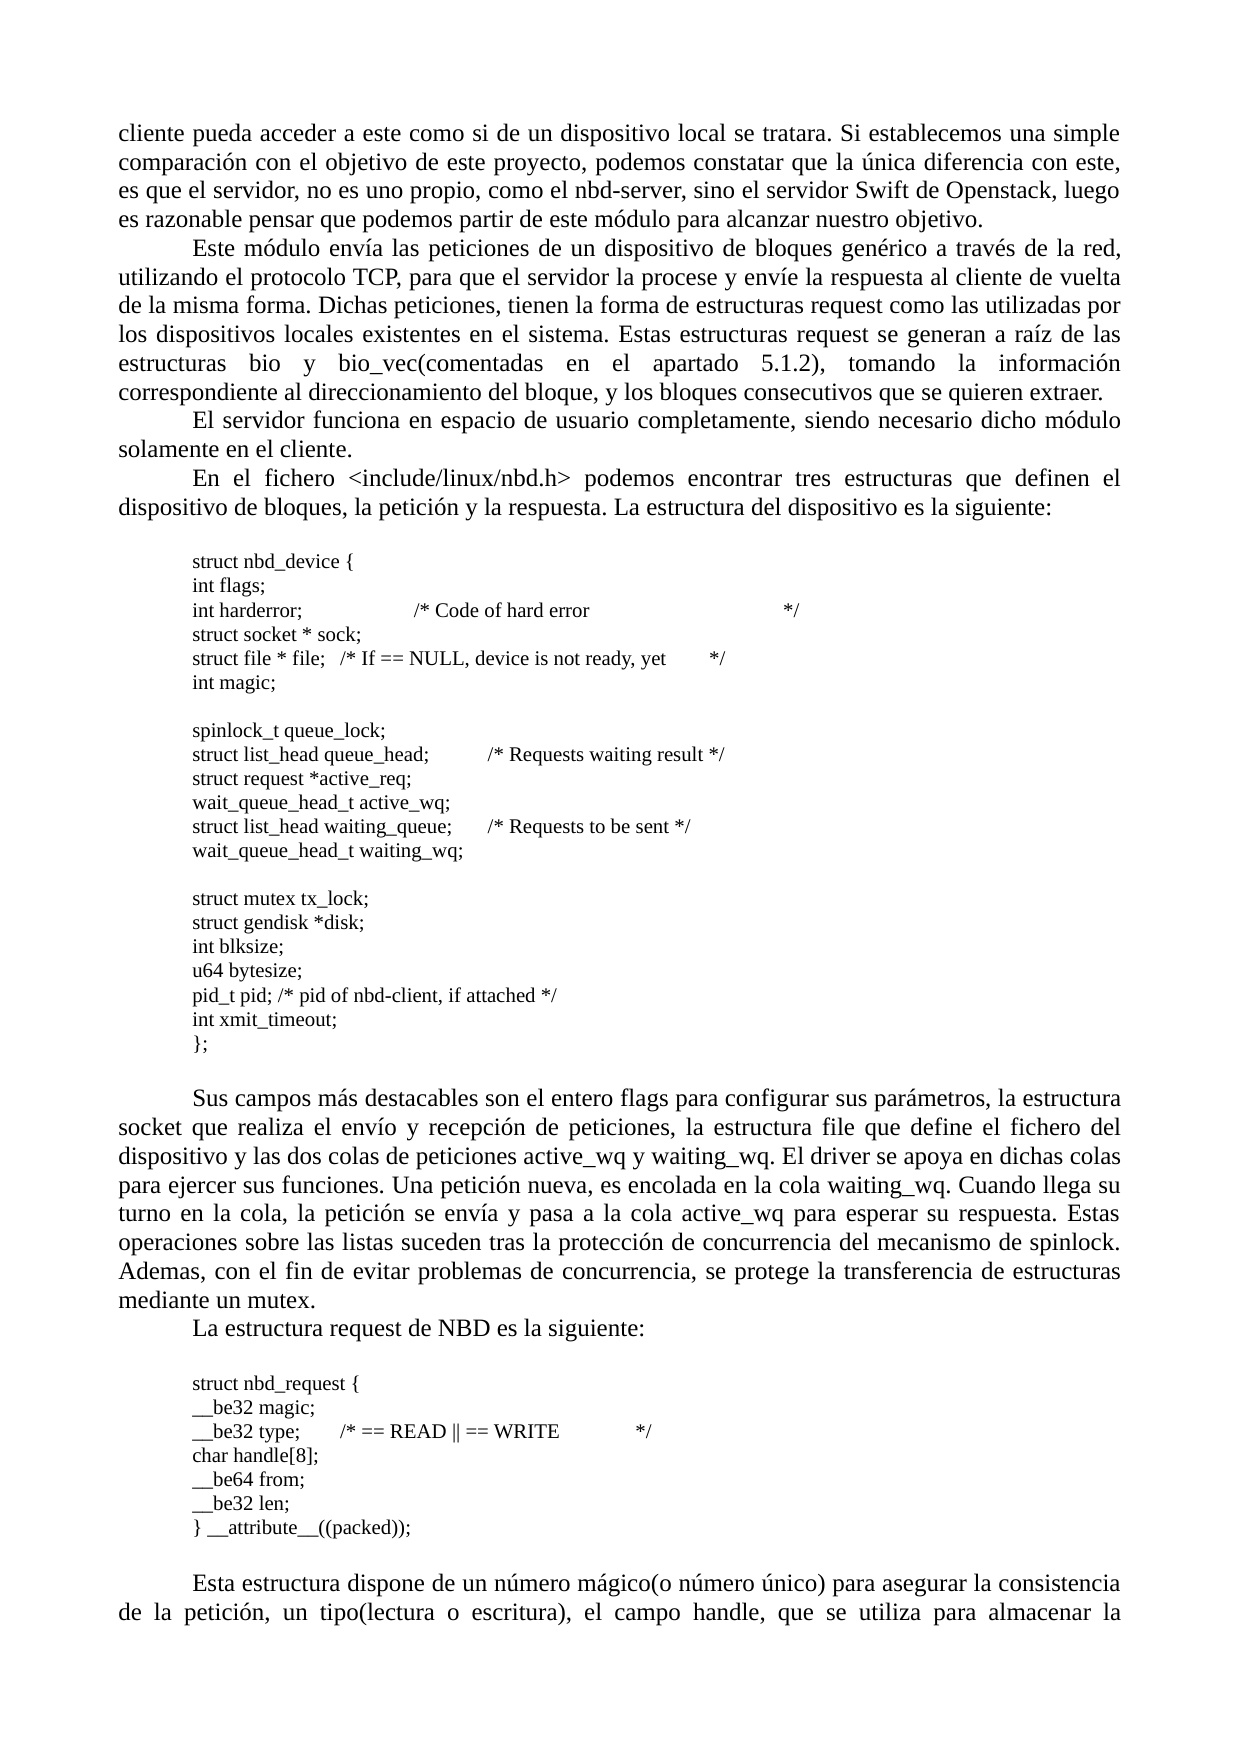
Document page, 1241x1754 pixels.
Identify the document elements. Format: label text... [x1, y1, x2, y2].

text }; [118, 1031, 1122, 1055]
text __be32 magic; [118, 1395, 1122, 1419]
text struct request *active_req; [118, 766, 1122, 790]
text pid_t pid; /* pid of nbd-client, if attached */ [118, 982, 1122, 1007]
text En el fichero <include/linux/nbd.h> podemos encontrar tres estructuras que definen el dispositivo de bloques, la petición y la respuesta. La estructura del dispositivo es la siguiente: [118, 463, 1122, 521]
text int xmit_timeout; [118, 1007, 1122, 1031]
text __be32 len; [118, 1491, 1122, 1515]
text cliente pueda acceder a este como si de un dispositivo local se tratara. Si establecemos una simple comparación con el objetivo de este proyecto, podemos constatar que la única diferencia con este, es que el servidor, no es uno propio, como el nbd-server, sino el servidor Swift de Openstack, luego es razonable pensar que podemos partir de este módulo para alcanzar nuestro objetivo. [118, 118, 1122, 233]
text wait_queue_head_t active_wq; [118, 790, 1122, 814]
text } __attribute__((packed)); [118, 1515, 1122, 1539]
text struct file * file; /* If == NULL, device is not ready, yet */ [118, 646, 1122, 670]
text struct list_head waiting_queue; /* Requests to be sent */ [118, 814, 1122, 838]
text __be64 from; [118, 1467, 1122, 1491]
text u64 bytesize; [118, 958, 1122, 982]
text struct nbd_device { [118, 549, 1122, 573]
text Esta estructura dispone de un número mágico(o número único) para asegurar la consistencia de la petición, un tipo(lectura o escritura), el campo handle, que se utiliza para almacenar la [118, 1568, 1122, 1626]
text struct socket * sock; [118, 622, 1122, 646]
text int magic; [118, 670, 1122, 694]
text Sus campos más destacables son el entero flags para configurar sus parámetros, la estructura socket que realiza el envío y recepción de peticiones, la estructura file que define el fichero del dispositivo y las dos colas de peticiones active_wq y waiting_wq. El driver se apoya en dichas colas para ejercer sus funciones. Una petición nueva, es encolada en la cola waiting_wq. Cuando llega su turno en la cola, la petición se envía y pasa a la cola active_wq para esperar su respuesta. Estas operaciones sobre las listas suceden tras la protección de concurrencia del mecanismo de spinlock. Ademas, con el fin de evitar problemas de concurrencia, se protege la transferencia de estructuras mediante un mutex. [118, 1083, 1122, 1313]
text __be32 type; /* == READ || == WRITE */ [118, 1419, 1122, 1443]
text struct list_head queue_head; /* Requests waiting result */ [118, 742, 1122, 766]
text wait_queue_head_t waiting_wq; [118, 838, 1122, 862]
text int harderror; /* Code of hard error */ [118, 597, 1122, 622]
text char handle[8]; [118, 1443, 1122, 1467]
text struct mutex tx_lock; [118, 886, 1122, 910]
text Este módulo envía las peticiones de un dispositivo de bloques genérico a través de la red, utilizando el protocolo TCP, para que el servidor la procese y envíe la respuesta al cliente de vuelta de la misma forma. Dichas peticiones, tienen la forma de estructuras request como las utilizadas por los dispositivos locales existentes en el sistema. Estas estructuras request se generan a raíz de las estructuras bio y bio_vec(comentadas en el apartado 5.1.2), tomando la información correspondiente al direccionamiento del bloque, y los bloques consecutivos que se quieren extraer. [118, 233, 1122, 406]
text El servidor funciona en espacio de usuario completamente, siendo necesario dicho módulo solamente en el cliente. [118, 406, 1122, 463]
text int flags; [118, 573, 1122, 597]
text struct gendisk *disk; [118, 910, 1122, 934]
text int blksize; [118, 934, 1122, 958]
text struct nbd_request { [118, 1371, 1122, 1395]
text La estructura request de NBD es la siguiente: [118, 1313, 1122, 1342]
text spinlock_t queue_lock; [118, 718, 1122, 742]
